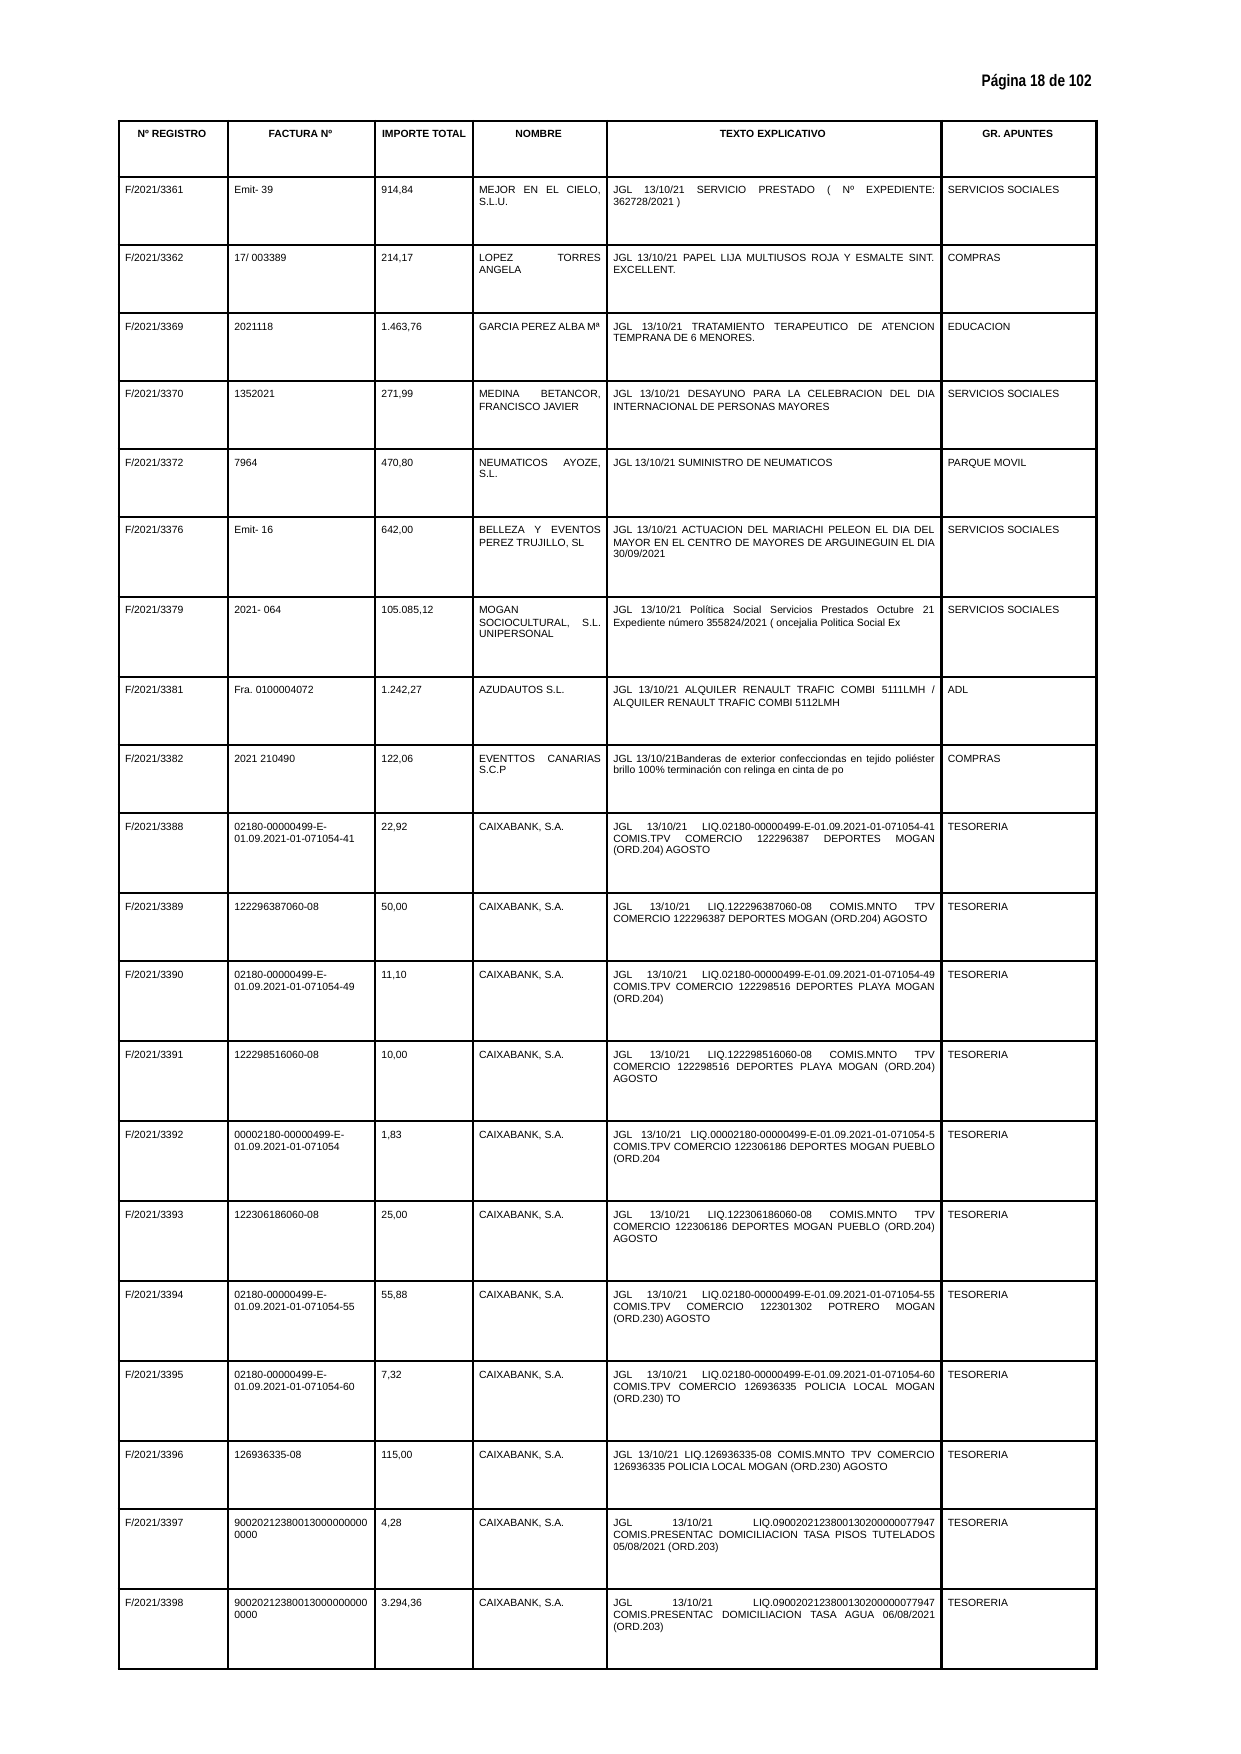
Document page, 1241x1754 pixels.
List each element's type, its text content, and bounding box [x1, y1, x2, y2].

table_cell GARCIA PEREZ ALBA Mª [474, 314, 606, 380]
table_cell 00002180-00000499-E-01.09.2021-01-071054 [229, 1122, 374, 1200]
table_cell 55,88 [376, 1282, 472, 1360]
table_cell 126936335-08 [229, 1442, 374, 1508]
table_cell 02180-00000499-E-01.09.2021-01-071054-41 [229, 814, 374, 892]
table_header Nº REGISTRO [120, 122, 227, 176]
table_cell ADL [943, 678, 1095, 744]
table_cell TESORERIA [943, 1362, 1095, 1440]
table_cell 25,00 [376, 1202, 472, 1280]
table_cell TESORERIA [943, 1042, 1095, 1120]
table_header TEXTO EXPLICATIVO [608, 122, 940, 176]
table_cell 271,99 [376, 382, 472, 448]
table_cell 900202123800130000000000000 [229, 1590, 374, 1668]
table_cell 2021118 [229, 314, 374, 380]
table_cell 1.463,76 [376, 314, 472, 380]
table_cell 7,32 [376, 1362, 472, 1440]
table_cell 11,10 [376, 962, 472, 1040]
table_cell CAIXABANK, S.A. [474, 1442, 606, 1508]
table_cell JGL 13/10/21 LIQ.00002180-00000499-E-01.09.2021-01-071054-5 COMIS.TPV COMERCIO 122306186 DEPORTES MOGAN PUEBLO (ORD.204 [608, 1122, 940, 1200]
table_cell JGL 13/10/21 SUMINISTRO DE NEUMATICOS [608, 450, 940, 516]
table_cell COMPRAS [943, 746, 1095, 812]
table_cell PARQUE MOVIL [943, 450, 1095, 516]
table_cell NEUMATICOS AYOZE, S.L. [474, 450, 606, 516]
table_cell SERVICIOS SOCIALES [943, 382, 1095, 448]
table_cell MEJOR EN EL CIELO, S.L.U. [474, 178, 606, 244]
table_cell 122296387060-08 [229, 894, 374, 960]
table_cell 122306186060-08 [229, 1202, 374, 1280]
table_header FACTURA Nº [229, 122, 374, 176]
table_cell TESORERIA [943, 1282, 1095, 1360]
table_cell CAIXABANK, S.A. [474, 1122, 606, 1200]
table_cell F/2021/3382 [120, 746, 227, 812]
table_cell 10,00 [376, 1042, 472, 1120]
table_cell CAIXABANK, S.A. [474, 1042, 606, 1120]
table_cell JGL 13/10/21 Política Social Servicios Prestados Octubre 21 Expediente número 355824/2021 ( oncejalia Politica Social Ex [608, 598, 940, 676]
table_cell F/2021/3389 [120, 894, 227, 960]
table_cell CAIXABANK, S.A. [474, 814, 606, 892]
table_cell F/2021/3372 [120, 450, 227, 516]
table_cell 1,83 [376, 1122, 472, 1200]
table_cell 2021 210490 [229, 746, 374, 812]
table_cell Fra. 0100004072 [229, 678, 374, 744]
table_cell F/2021/3362 [120, 246, 227, 312]
table_cell JGL 13/10/21 TRATAMIENTO TERAPEUTICO DE ATENCION TEMPRANA DE 6 MENORES. [608, 314, 940, 380]
table_cell EVENTTOS CANARIAS S.C.P [474, 746, 606, 812]
table_cell 3.294,36 [376, 1590, 472, 1668]
table_cell JGL 13/10/21 LIQ.0900202123800130200000077947 COMIS.PRESENTAC DOMICILIACION TASA AGUA 06/08/2021 (ORD.203) [608, 1590, 940, 1668]
table_cell F/2021/3390 [120, 962, 227, 1040]
table_cell SERVICIOS SOCIALES [943, 178, 1095, 244]
table_cell JGL 13/10/21 LIQ.122298516060-08 COMIS.MNTO TPV COMERCIO 122298516 DEPORTES PLAYA MOGAN (ORD.204) AGOSTO [608, 1042, 940, 1120]
table_cell 17/ 003389 [229, 246, 374, 312]
table_cell F/2021/3395 [120, 1362, 227, 1440]
table_cell COMPRAS [943, 246, 1095, 312]
table_cell F/2021/3376 [120, 518, 227, 596]
table_cell F/2021/3394 [120, 1282, 227, 1360]
table_cell JGL 13/10/21 ALQUILER RENAULT TRAFIC COMBI 5111LMH / ALQUILER RENAULT TRAFIC COMBI 5112LMH [608, 678, 940, 744]
table_cell Emit- 16 [229, 518, 374, 596]
table_cell TESORERIA [943, 962, 1095, 1040]
table_cell F/2021/3396 [120, 1442, 227, 1508]
table_cell CAIXABANK, S.A. [474, 1202, 606, 1280]
table_cell 22,92 [376, 814, 472, 892]
table_cell F/2021/3381 [120, 678, 227, 744]
table_cell CAIXABANK, S.A. [474, 1510, 606, 1588]
table_cell F/2021/3370 [120, 382, 227, 448]
table_cell Emit- 39 [229, 178, 374, 244]
table_cell JGL 13/10/21 LIQ.02180-00000499-E-01.09.2021-01-071054-49 COMIS.TPV COMERCIO 122298516 DEPORTES PLAYA MOGAN (ORD.204) [608, 962, 940, 1040]
table_cell TESORERIA [943, 1510, 1095, 1588]
table_cell 02180-00000499-E-01.09.2021-01-071054-49 [229, 962, 374, 1040]
table_cell CAIXABANK, S.A. [474, 1362, 606, 1440]
table_header GR. APUNTES [943, 122, 1095, 176]
table_cell F/2021/3392 [120, 1122, 227, 1200]
table_cell F/2021/3369 [120, 314, 227, 380]
table_cell F/2021/3388 [120, 814, 227, 892]
table_cell 122298516060-08 [229, 1042, 374, 1120]
table_cell JGL 13/10/21 DESAYUNO PARA LA CELEBRACION DEL DIA INTERNACIONAL DE PERSONAS MAYORES [608, 382, 940, 448]
table_cell F/2021/3379 [120, 598, 227, 676]
table_header NOMBRE [474, 122, 606, 176]
table_cell CAIXABANK, S.A. [474, 962, 606, 1040]
table_cell MOGAN SOCIOCULTURAL, S.L. UNIPERSONAL [474, 598, 606, 676]
table_cell JGL 13/10/21 LIQ.02180-00000499-E-01.09.2021-01-071054-60 COMIS.TPV COMERCIO 126936335 POLICIA LOCAL MOGAN (ORD.230) TO [608, 1362, 940, 1440]
table_cell 900202123800130000000000000 [229, 1510, 374, 1588]
table_cell F/2021/3398 [120, 1590, 227, 1668]
table_cell JGL 13/10/21 LIQ.122306186060-08 COMIS.MNTO TPV COMERCIO 122306186 DEPORTES MOGAN PUEBLO (ORD.204) AGOSTO [608, 1202, 940, 1280]
table_cell F/2021/3393 [120, 1202, 227, 1280]
table_cell 02180-00000499-E-01.09.2021-01-071054-60 [229, 1362, 374, 1440]
table_cell JGL 13/10/21Banderas de exterior confecciondas en tejido poliéster brillo 100% terminación con relinga en cinta de po [608, 746, 940, 812]
table_cell CAIXABANK, S.A. [474, 1282, 606, 1360]
table_cell 4,28 [376, 1510, 472, 1588]
table_cell F/2021/3361 [120, 178, 227, 244]
table_cell CAIXABANK, S.A. [474, 1590, 606, 1668]
table_cell MEDINA BETANCOR, FRANCISCO JAVIER [474, 382, 606, 448]
table_cell 914,84 [376, 178, 472, 244]
table_cell F/2021/3391 [120, 1042, 227, 1120]
table_cell JGL 13/10/21 LIQ.122296387060-08 COMIS.MNTO TPV COMERCIO 122296387 DEPORTES MOGAN (ORD.204) AGOSTO [608, 894, 940, 960]
table_cell SERVICIOS SOCIALES [943, 518, 1095, 596]
table_cell SERVICIOS SOCIALES [943, 598, 1095, 676]
table_cell 642,00 [376, 518, 472, 596]
table_cell 470,80 [376, 450, 472, 516]
table_cell TESORERIA [943, 894, 1095, 960]
table_cell TESORERIA [943, 1202, 1095, 1280]
table_cell JGL 13/10/21 LIQ.126936335-08 COMIS.MNTO TPV COMERCIO 126936335 POLICIA LOCAL MOGAN (ORD.230) AGOSTO [608, 1442, 940, 1508]
table_cell 50,00 [376, 894, 472, 960]
table_cell JGL 13/10/21 SERVICIO PRESTADO ( Nº EXPEDIENTE: 362728/2021 ) [608, 178, 940, 244]
table_cell 105.085,12 [376, 598, 472, 676]
table_cell TESORERIA [943, 814, 1095, 892]
table_cell 1352021 [229, 382, 374, 448]
table_cell LOPEZ TORRES ANGELA [474, 246, 606, 312]
table_cell JGL 13/10/21 LIQ.0900202123800130200000077947 COMIS.PRESENTAC DOMICILIACION TASA PISOS TUTELADOS 05/08/2021 (ORD.203) [608, 1510, 940, 1588]
table_cell 7964 [229, 450, 374, 516]
table_cell TESORERIA [943, 1442, 1095, 1508]
table_cell CAIXABANK, S.A. [474, 894, 606, 960]
table_cell JGL 13/10/21 PAPEL LIJA MULTIUSOS ROJA Y ESMALTE SINT. EXCELLENT. [608, 246, 940, 312]
table_cell AZUDAUTOS S.L. [474, 678, 606, 744]
table_cell 2021- 064 [229, 598, 374, 676]
table_cell 214,17 [376, 246, 472, 312]
table_cell 122,06 [376, 746, 472, 812]
table_cell 1.242,27 [376, 678, 472, 744]
table_cell TESORERIA [943, 1122, 1095, 1200]
table_cell JGL 13/10/21 ACTUACION DEL MARIACHI PELEON EL DIA DEL MAYOR EN EL CENTRO DE MAYORES DE ARGUINEGUIN EL DIA 30/09/2021 [608, 518, 940, 596]
table_header IMPORTE TOTAL [376, 122, 472, 176]
table_cell EDUCACION [943, 314, 1095, 380]
table_cell F/2021/3397 [120, 1510, 227, 1588]
table_cell JGL 13/10/21 LIQ.02180-00000499-E-01.09.2021-01-071054-55 COMIS.TPV COMERCIO 122301302 POTRERO MOGAN (ORD.230) AGOSTO [608, 1282, 940, 1360]
table_cell TESORERIA [943, 1590, 1095, 1668]
table_cell JGL 13/10/21 LIQ.02180-00000499-E-01.09.2021-01-071054-41 COMIS.TPV COMERCIO 122296387 DEPORTES MOGAN (ORD.204) AGOSTO [608, 814, 940, 892]
table_cell BELLEZA Y EVENTOS PEREZ TRUJILLO, SL [474, 518, 606, 596]
table_cell 115,00 [376, 1442, 472, 1508]
table_cell 02180-00000499-E-01.09.2021-01-071054-55 [229, 1282, 374, 1360]
